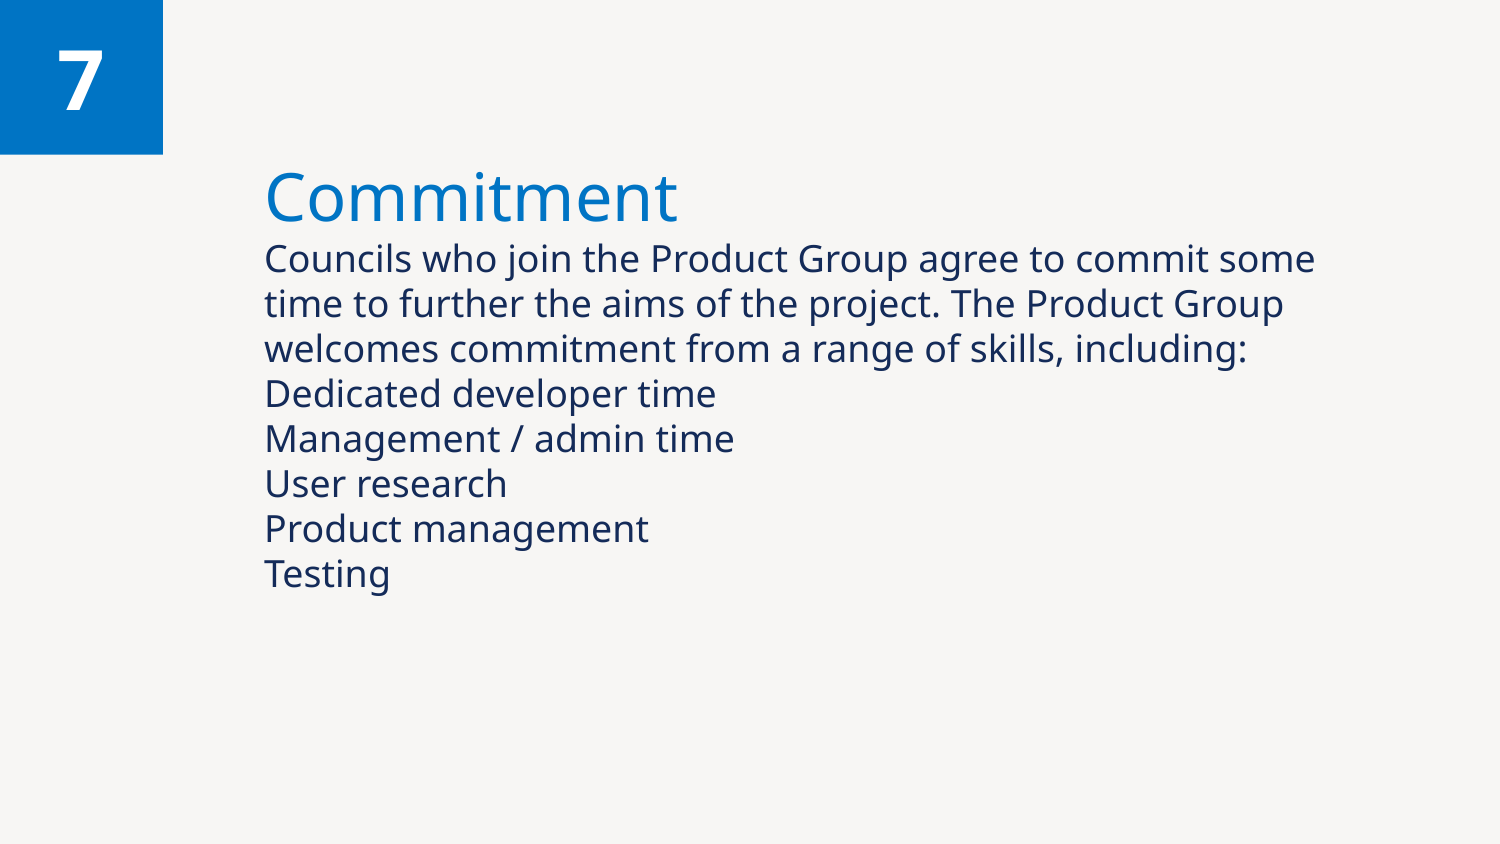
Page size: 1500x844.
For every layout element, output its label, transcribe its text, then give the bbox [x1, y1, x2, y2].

text_box 7 [0, 0, 163, 155]
title Commitment Councils who join the Product Group agree to commit some time to further the aims of the project. The Product Group welcomes commitment from a range of skills, including: Dedicated developer time Management / admin time User research Product management Testing [264, 154, 1373, 690]
